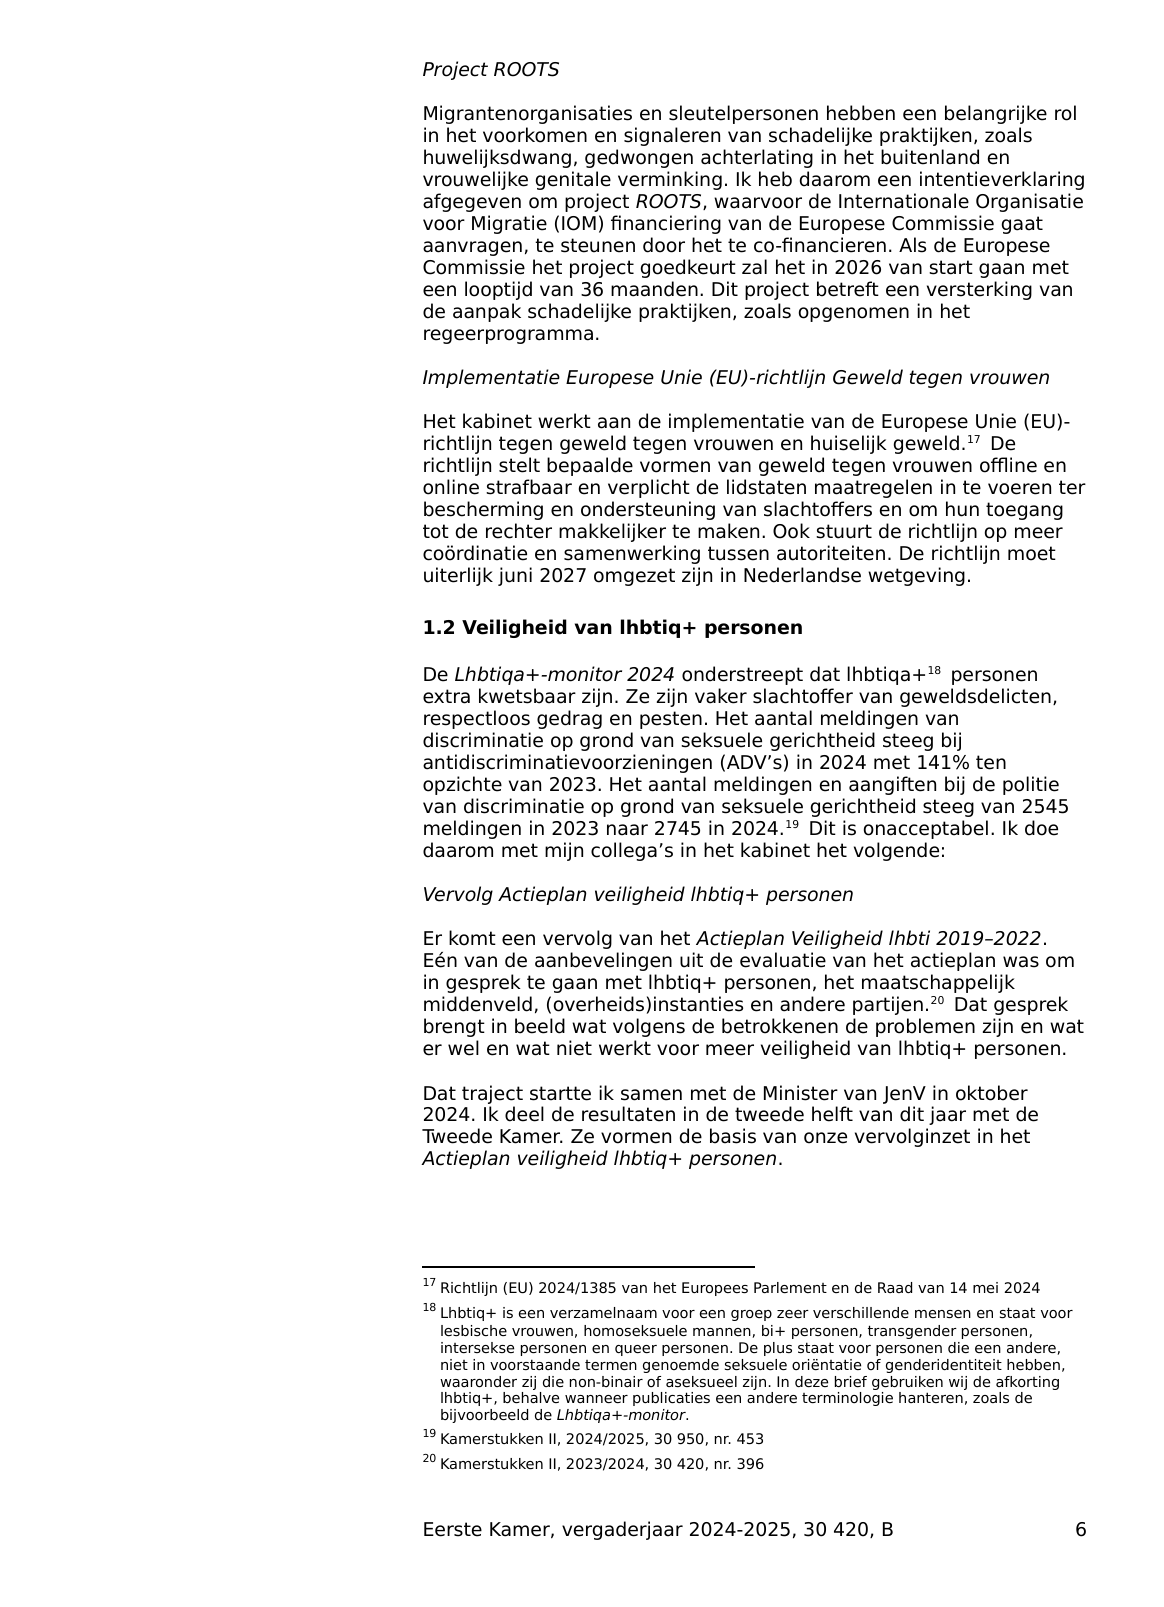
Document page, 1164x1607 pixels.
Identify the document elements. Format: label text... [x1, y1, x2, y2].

text Migrantenorganisaties en sleutelpersonen hebben een belangrijke rol in het voorkomen en signaleren van schadelijke praktijken, zoals huwelijksdwang, gedwongen achterlating in het buitenland en vrouwelijke genitale verminking. Ik heb daarom een intentieverklaring afgegeven om project ROOTS, waarvoor de Internationale Organisatie voor Migratie (IOM) financiering van de Europese Commissie gaat aanvragen, te steunen door het te co-financieren. Als de Europese Commissie het project goedkeurt zal het in 2026 van start gaan met een looptijd van 36 maanden. Dit project betreft een versterking van de aanpak schadelijke praktijken, zoals opgenomen in het regeerprogramma. [422, 103, 1087, 345]
subtitle Project ROOTS [422, 59, 1087, 81]
text De Lhbtiqa+-monitor 2024 onderstreept dat lhbtiqa+ personen extra kwetsbaar zijn. Ze zijn vaker slachtoffer van geweldsdelicten, respectloos gedrag en pesten. Het aantal meldingen van discriminatie op grond van seksuele gerichtheid steeg bij antidiscriminatievoorzieningen (ADV’s) in 2024 met 141% ten opzichte van 2023. Het aantal meldingen en aangiften bij de politie van discriminatie op grond van seksuele gerichtheid steeg van 2545 meldingen in 2023 naar 2745 in 2024. Dit is onacceptabel. Ik doe daarom met mijn collega’s in het kabinet het volgende: [422, 664, 1087, 862]
text Kamerstukken II, 2023/2024, 30 420, nr. 396 [422, 1452, 1087, 1474]
text Kamerstukken II, 2024/2025, 30 950, nr. 453 [422, 1427, 1087, 1449]
text Richtlijn (EU) 2024/1385 van het Europees Parlement en de Raad van 14 mei 2024 [422, 1276, 1087, 1298]
text Lhbtiq+ is een verzamelnaam voor een groep zeer verschillende mensen en staat voor lesbische vrouwen, homoseksuele mannen, bi+ personen, transgender personen, intersekse personen en queer personen. De plus staat voor personen die een andere, niet in voorstaande termen genoemde seksuele oriëntatie of genderidentiteit hebben, waaronder zij die non-binair of aseksueel zijn. In deze brief gebruiken wij de afkorting lhbtiq+, behalve wanneer publicaties een andere terminologie hanteren, zoals de bijvoorbeeld de Lhbtiqa+-monitor. [422, 1301, 1087, 1424]
subtitle Vervolg Actieplan veiligheid lhbtiq+ personen [422, 884, 1087, 906]
text Dat traject startte ik samen met de Minister van JenV in oktober 2024. Ik deel de resultaten in de tweede helft van dit jaar met de Tweede Kamer. Ze vormen de basis van onze vervolginzet in het Actieplan veiligheid lhbtiq+ personen. [422, 1082, 1087, 1170]
subtitle Implementatie Europese Unie (EU)-richtlijn Geweld tegen vrouwen [422, 367, 1087, 389]
text Het kabinet werkt aan de implementatie van de Europese Unie (EU)-richtlijn tegen geweld tegen vrouwen en huiselijk geweld. De richtlijn stelt bepaalde vormen van geweld tegen vrouwen offline en online strafbaar en verplicht de lidstaten maatregelen in te voeren ter bescherming en ondersteuning van slachtoffers en om hun toegang tot de rechter makkelijker te maken. Ook stuurt de richtlijn op meer coördinatie en samenwerking tussen autoriteiten. De richtlijn moet uiterlijk juni 2027 omgezet zijn in Nederlandse wetgeving. [422, 411, 1087, 587]
subtitle 1.2 Veiligheid van lhbtiq+ personen [422, 617, 1087, 639]
text Er komt een vervolg van het Actieplan Veiligheid lhbti 2019–2022. Eén van de aanbevelingen uit de evaluatie van het actieplan was om in gesprek te gaan met lhbtiq+ personen, het maatschappelijk middenveld, (overheids)instanties en andere partijen. Dat gesprek brengt in beeld wat volgens de betrokkenen de problemen zijn en wat er wel en wat niet werkt voor meer veiligheid van lhbtiq+ personen. [422, 928, 1087, 1060]
